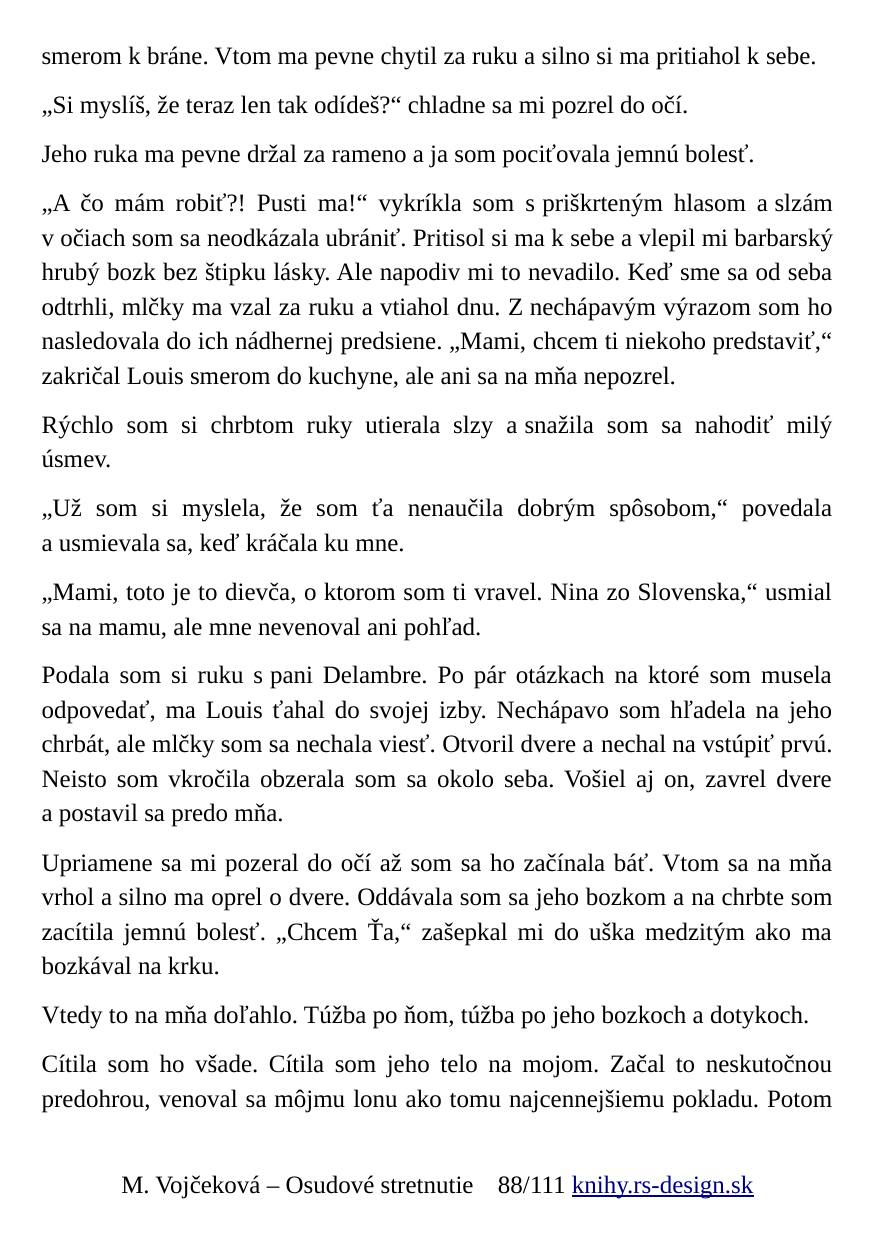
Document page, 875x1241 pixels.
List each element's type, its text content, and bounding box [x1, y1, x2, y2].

text Podala som si ruku s pani Delambre. Po pár otázkach na ktoré som musela odpovedať, ma Louis ťahal do svojej izby. Nechápavo som hľadela na jeho chrbát, ale mlčky som sa nechala viesť. Otvoril dvere a nechal na vstúpiť prvú. Neisto som vkročila obzerala som sa okolo seba. Vošiel aj on, zavrel dvere a postavil sa predo mňa. [41, 661, 833, 827]
text Cítila som ho všade. Cítila som jeho telo na mojom. Začal to neskutočnou predohrou, venoval sa môjmu lonu ako tomu najcennejšiemu pokladu. Potom [41, 1049, 833, 1112]
text „A čo mám robiť?! Pusti ma!“ vykríkla som s priškrteným hlasom a slzám v očiach som sa neodkázala ubrániť. Pritisol si ma k sebe a vlepil mi barbarský hrubý bozk bez štipku lásky. Ale napodiv mi to nevadilo. Keď sme sa od seba odtrhli, mlčky ma vzal za ruku a vtiahol dnu. Z nechápavým výrazom som ho nasledovala do ich nádhernej predsiene. „Mami, chcem ti niekoho predstaviť,“ zakričal Louis smerom do kuchyne, ale ani sa na mňa nepozrel. [41, 188, 833, 390]
text Jeho ruka ma pevne držal za rameno a ja som pociťovala jemnú bolesť. [41, 139, 833, 168]
text smerom k bráne. Vtom ma pevne chytil za ruku a silno si ma pritiahol k sebe. [41, 41, 833, 70]
text „Mami, toto je to dievča, o ktorom som ti vravel. Nina zo Slovenska,“ usmial sa na mamu, ale mne nevenoval ani pohľad. [41, 577, 833, 640]
text Vtedy to na mňa doľahlo. Túžba po ňom, túžba po jeho bozkoch a dotykoch. [41, 1000, 833, 1029]
text Upriamene sa mi pozeral do očí až som sa ho začínala báť. Vtom sa na mňa vrhol a silno ma oprel o dvere. Oddávala som sa jeho bozkom a na chrbte som zacítila jemnú bolesť. „Chcem Ťa,“ zašepkal mi do uška medzitým ako ma bozkával na krku. [41, 848, 833, 980]
text Rýchlo som si chrbtom ruky utierala slzy a snažila som sa nahodiť milý úsmev. [41, 410, 833, 473]
text „Už som si myslela, že som ťa nenaučila dobrým spôsobom,“ povedala a usmievala sa, keď kráčala ku mne. [41, 493, 833, 557]
text „Si myslíš, že teraz len tak odídeš?“ chladne sa mi pozrel do očí. [41, 90, 833, 119]
